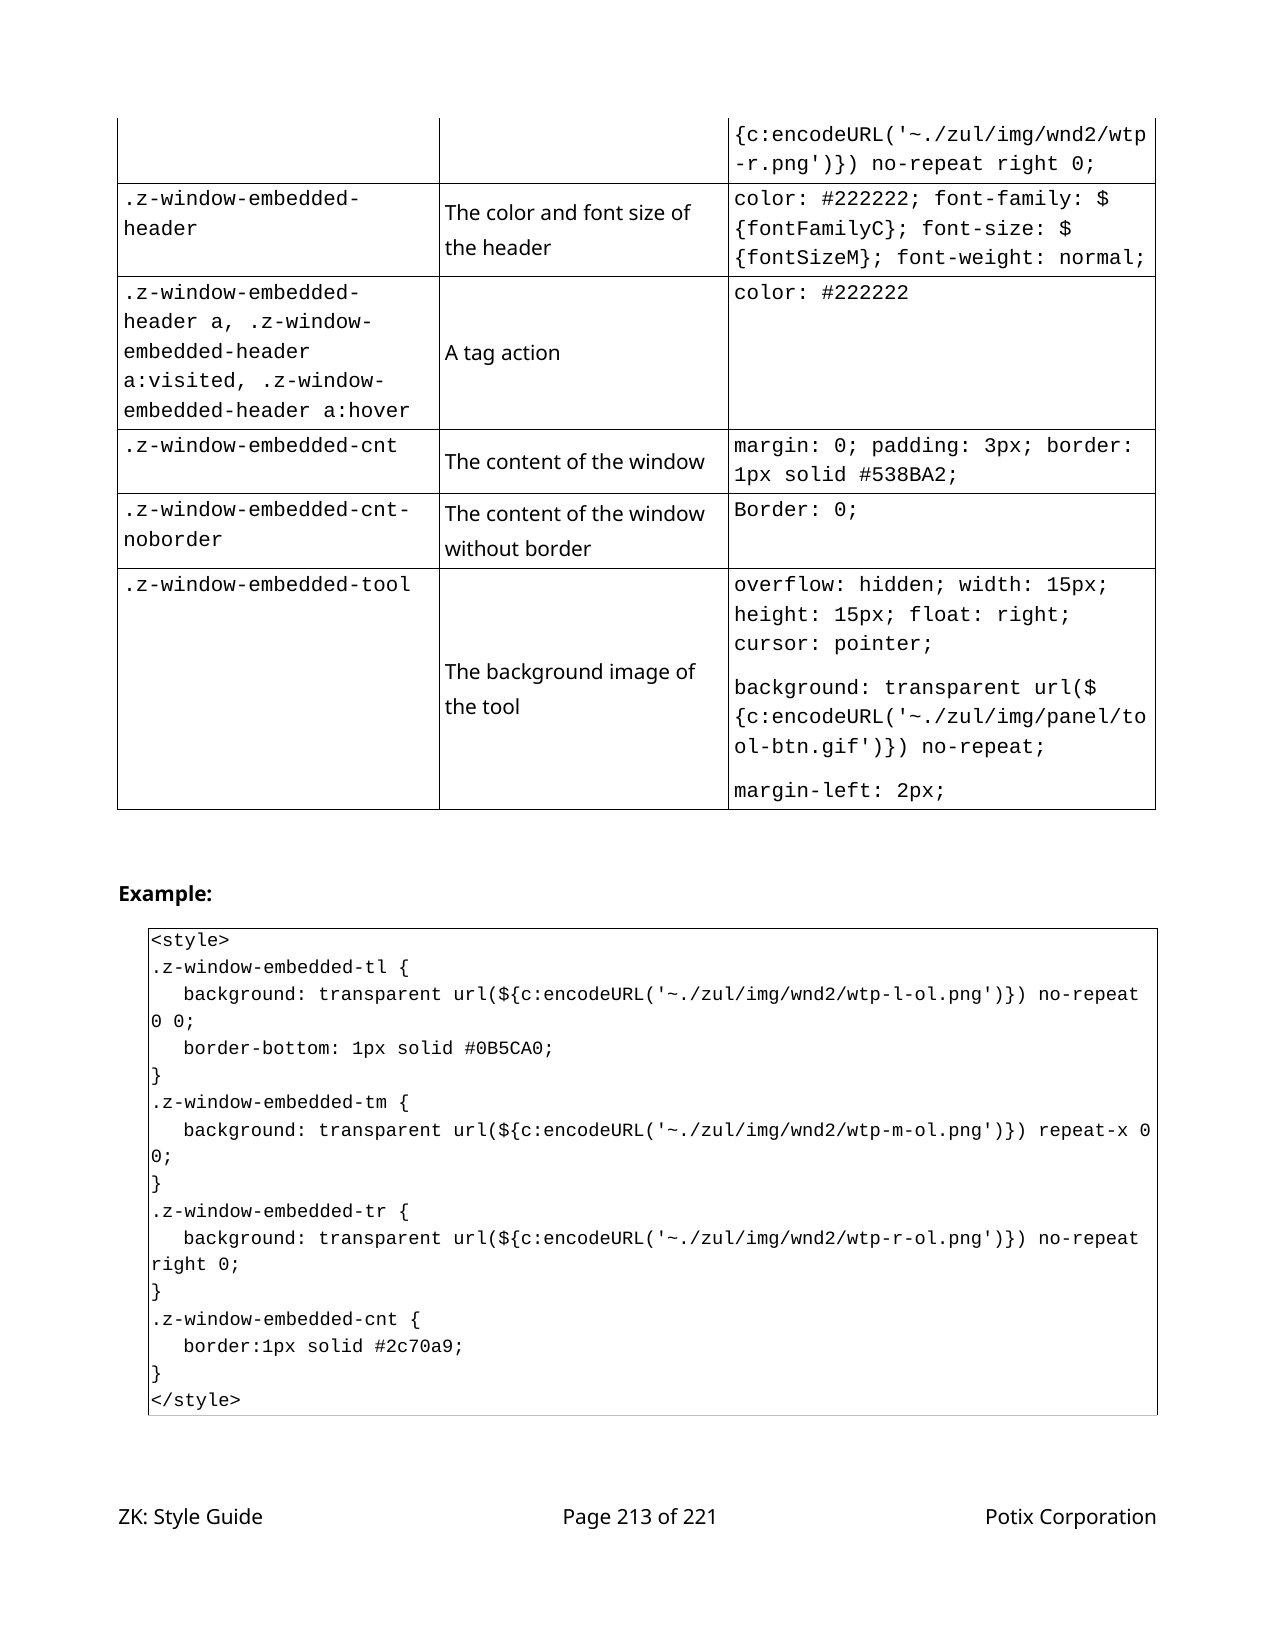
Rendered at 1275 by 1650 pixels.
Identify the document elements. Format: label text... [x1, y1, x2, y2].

table_cell The content of the window [440, 430, 728, 493]
text } [149, 1063, 1157, 1087]
table_cell The background image of the tool [440, 569, 728, 809]
table_cell margin: 0; padding: 3px; border: 1px solid #538BA2; [729, 430, 1155, 493]
text border-bottom: 1px solid #0B5CA0; [149, 1036, 1157, 1060]
table_cell A tag action [440, 277, 728, 429]
text Example: [118, 879, 1157, 907]
text .z-window-embedded-tl { [149, 955, 1157, 979]
text } [149, 1171, 1157, 1196]
text <style> [149, 929, 1157, 952]
text </style> [149, 1388, 1157, 1415]
text } [149, 1361, 1157, 1385]
table_cell color: #222222 [729, 277, 1155, 429]
table_cell overflow: hidden; width: 15px; height: 15px; float: right; cursor: pointer; background: transparent url(${c:encodeURL('~./zul/img/panel/tool-btn.gif')}) no-repeat; margin-left: 2px; [729, 569, 1155, 809]
table_cell [440, 118, 728, 183]
table_cell [118, 118, 439, 183]
table_cell .z-window-embedded-header a, .z-window-embedded-header a:visited, .z-window-embedded-header a:hover [118, 277, 439, 429]
table_cell The color and font size of the header [440, 184, 728, 276]
text background: transparent url(${c:encodeURL('~./zul/img/wnd2/wtp-r-ol.png')}) no-repeat right 0; [149, 1226, 1157, 1276]
table_cell The content of the window without border [440, 494, 728, 568]
text background: transparent url(${c:encodeURL('~./zul/img/wnd2/wtp-m-ol.png')}) repeat-x 0 0; [149, 1117, 1157, 1168]
table_cell color: #222222; font-family: ${fontFamilyC}; font-size: ${fontSizeM}; font-weight: normal; [729, 184, 1155, 276]
text background: transparent url(${c:encodeURL('~./zul/img/wnd2/wtp-l-ol.png')}) no-repeat 0 0; [149, 982, 1157, 1033]
text .z-window-embedded-tr { [149, 1198, 1157, 1223]
text } [149, 1279, 1157, 1304]
table_cell .z-window-embedded-tool [118, 569, 439, 809]
table_cell Border: 0; [729, 494, 1155, 568]
text .z-window-embedded-tm { [149, 1090, 1157, 1114]
text .z-window-embedded-cnt { [149, 1307, 1157, 1331]
text border:1px solid #2c70a9; [149, 1334, 1157, 1358]
table_cell .z-window-embedded-header [118, 184, 439, 276]
table_cell .z-window-embedded-cnt-noborder [118, 494, 439, 568]
table_cell {c:encodeURL('~./zul/img/wnd2/wtp-r.png')}) no-repeat right 0; [729, 118, 1155, 183]
table_cell .z-window-embedded-cnt [118, 430, 439, 493]
